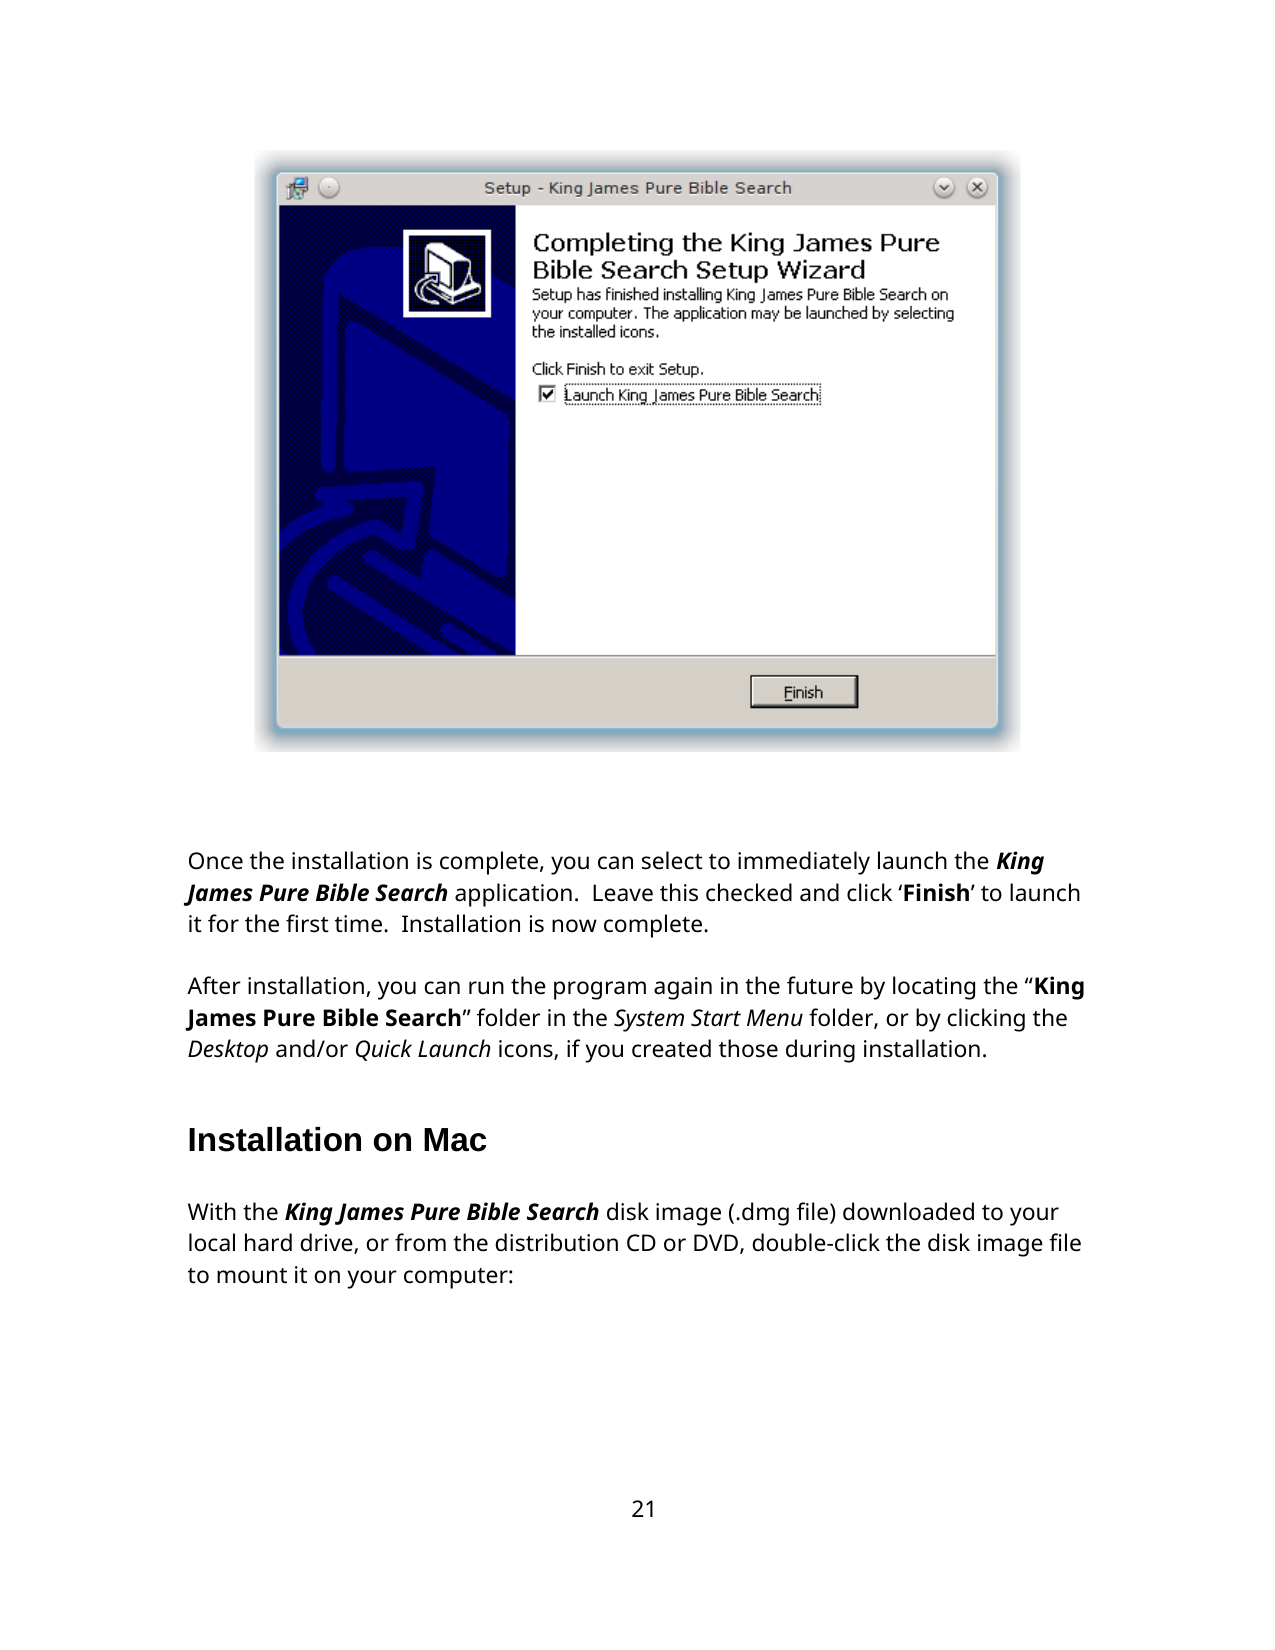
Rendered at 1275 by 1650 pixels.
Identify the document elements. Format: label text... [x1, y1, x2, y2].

text After installation, you can run the program again in the future by locating the “King James Pure Bible Search” folder in the System Start Menu folder, or by clicking the Desktop and/or Quick Launch icons, if you created those during installation. [187, 970, 1087, 1064]
picture [254, 150, 1021, 752]
subtitle Installation on Mac [187, 1120, 1087, 1159]
text With the King James Pure Bible Search disk image (.dmg file) downloaded to your local hard drive, or from the distribution CD or DVD, double-click the disk image file to mount it on your computer: [187, 1196, 1087, 1290]
text Once the installation is complete, you can select to immediately launch the King James Pure Bible Search application. Leave this checked and click ‘Finish’ to launch it for the first time. Installation is now complete. [187, 845, 1087, 939]
